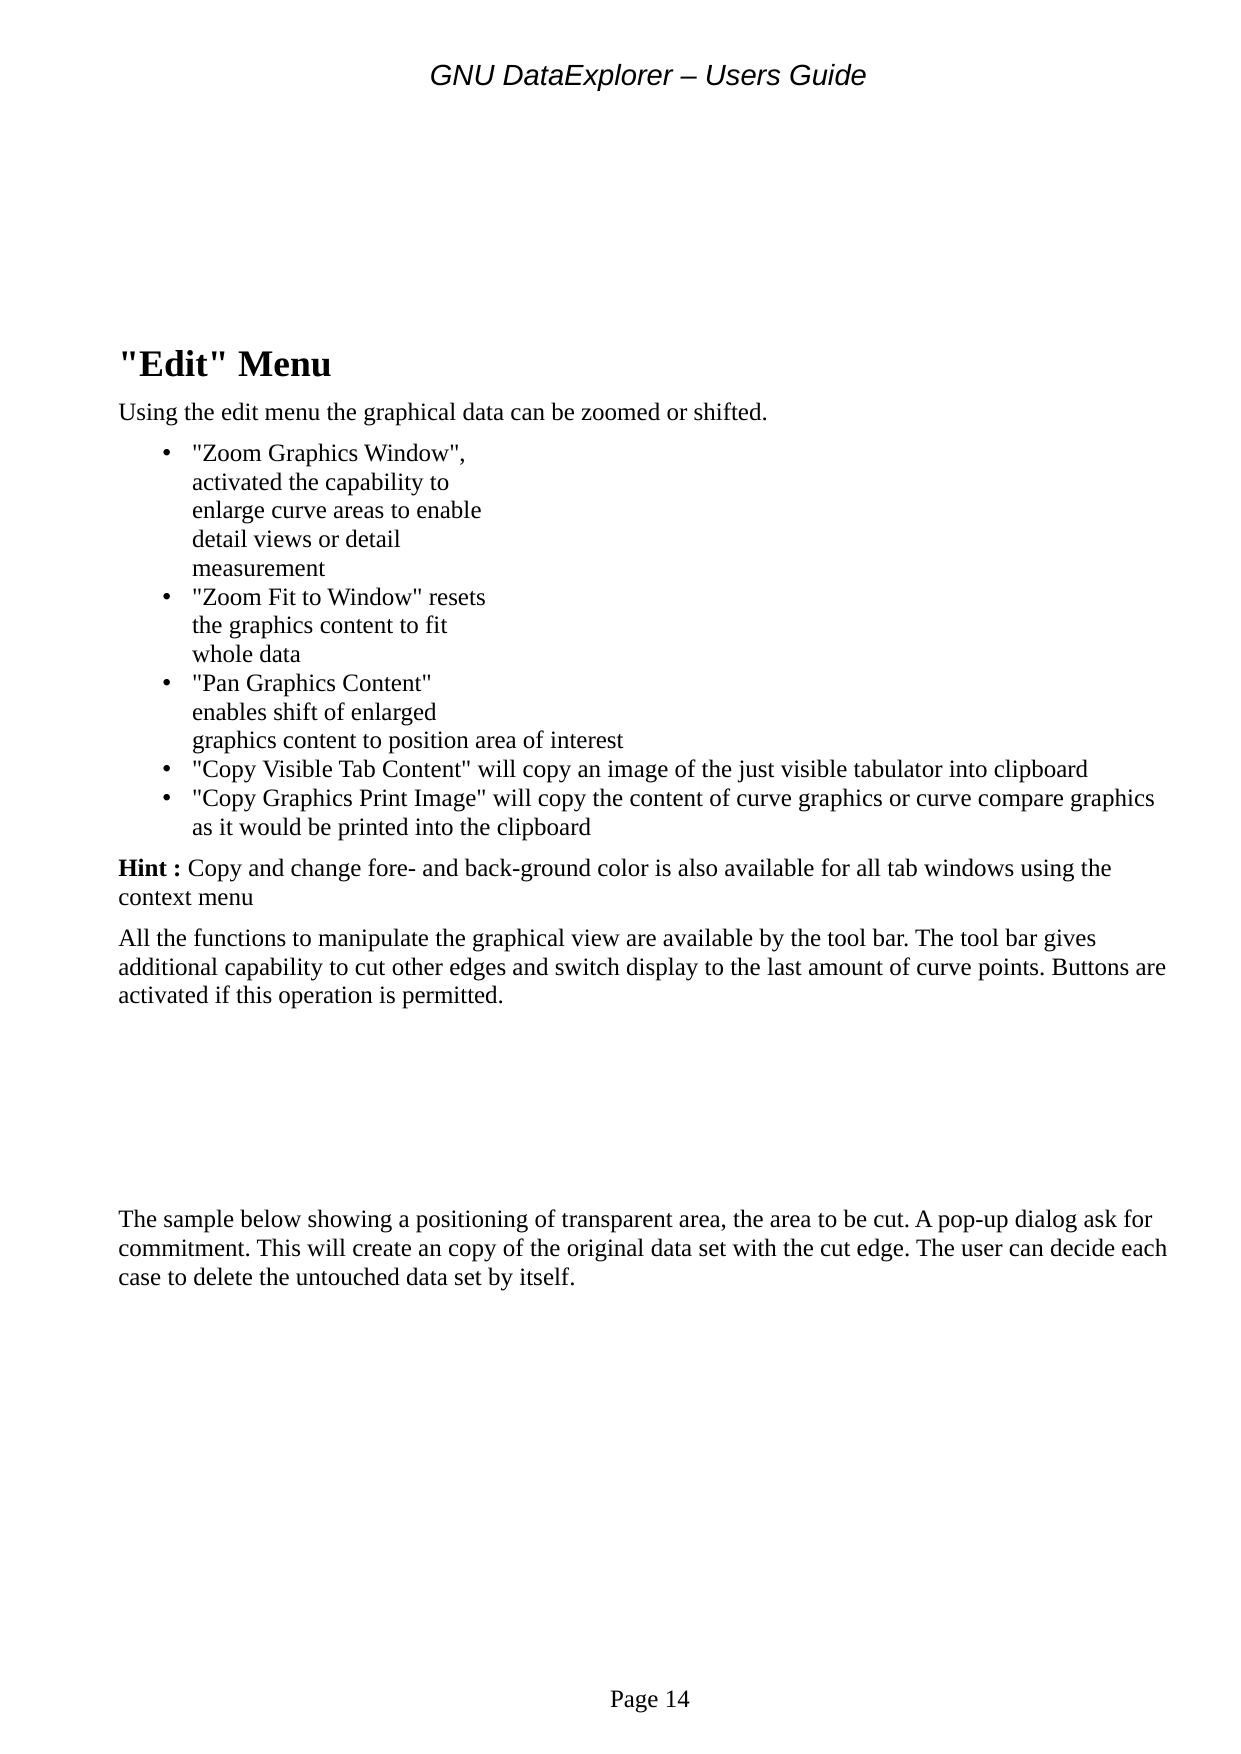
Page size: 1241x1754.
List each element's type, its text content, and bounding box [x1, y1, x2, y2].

list "Copy Visible Tab Content" will copy an image of the just visible tabulator into clipboard [162, 754, 1181, 783]
subtitle "Edit" Menu [118, 341, 1181, 384]
text Using the edit menu the graphical data can be zoomed or shifted. [118, 397, 1181, 426]
text All the functions to manipulate the graphical view are available by the tool bar. The tool bar gives additional capability to cut other edges and switch display to the last amount of curve points. Buttons are activated if this operation is permitted. [118, 923, 1181, 1009]
list "Copy Graphics Print Image" will copy the content of curve graphics or curve compare graphics as it would be printed into the clipboard [162, 783, 1181, 841]
list "Zoom Fit to Window" resets the graphics content to fit whole data [162, 582, 1181, 668]
text Hint : Copy and change fore- and back-ground color is also available for all tab windows using the context menu [118, 853, 1181, 911]
text The sample below showing a positioning of transparent area, the area to be cut. A pop-up dialog ask for commitment. This will create an copy of the original data set with the cut edge. The user can decide each case to delete the untouched data set by itself. [118, 1204, 1181, 1291]
list "Zoom Graphics Window", activated the capability to enlarge curve areas to enable detail views or detail measurement [162, 438, 1181, 582]
list "Pan Graphics Content" enables shift of enlarged graphics content to position area of interest [162, 668, 1181, 754]
